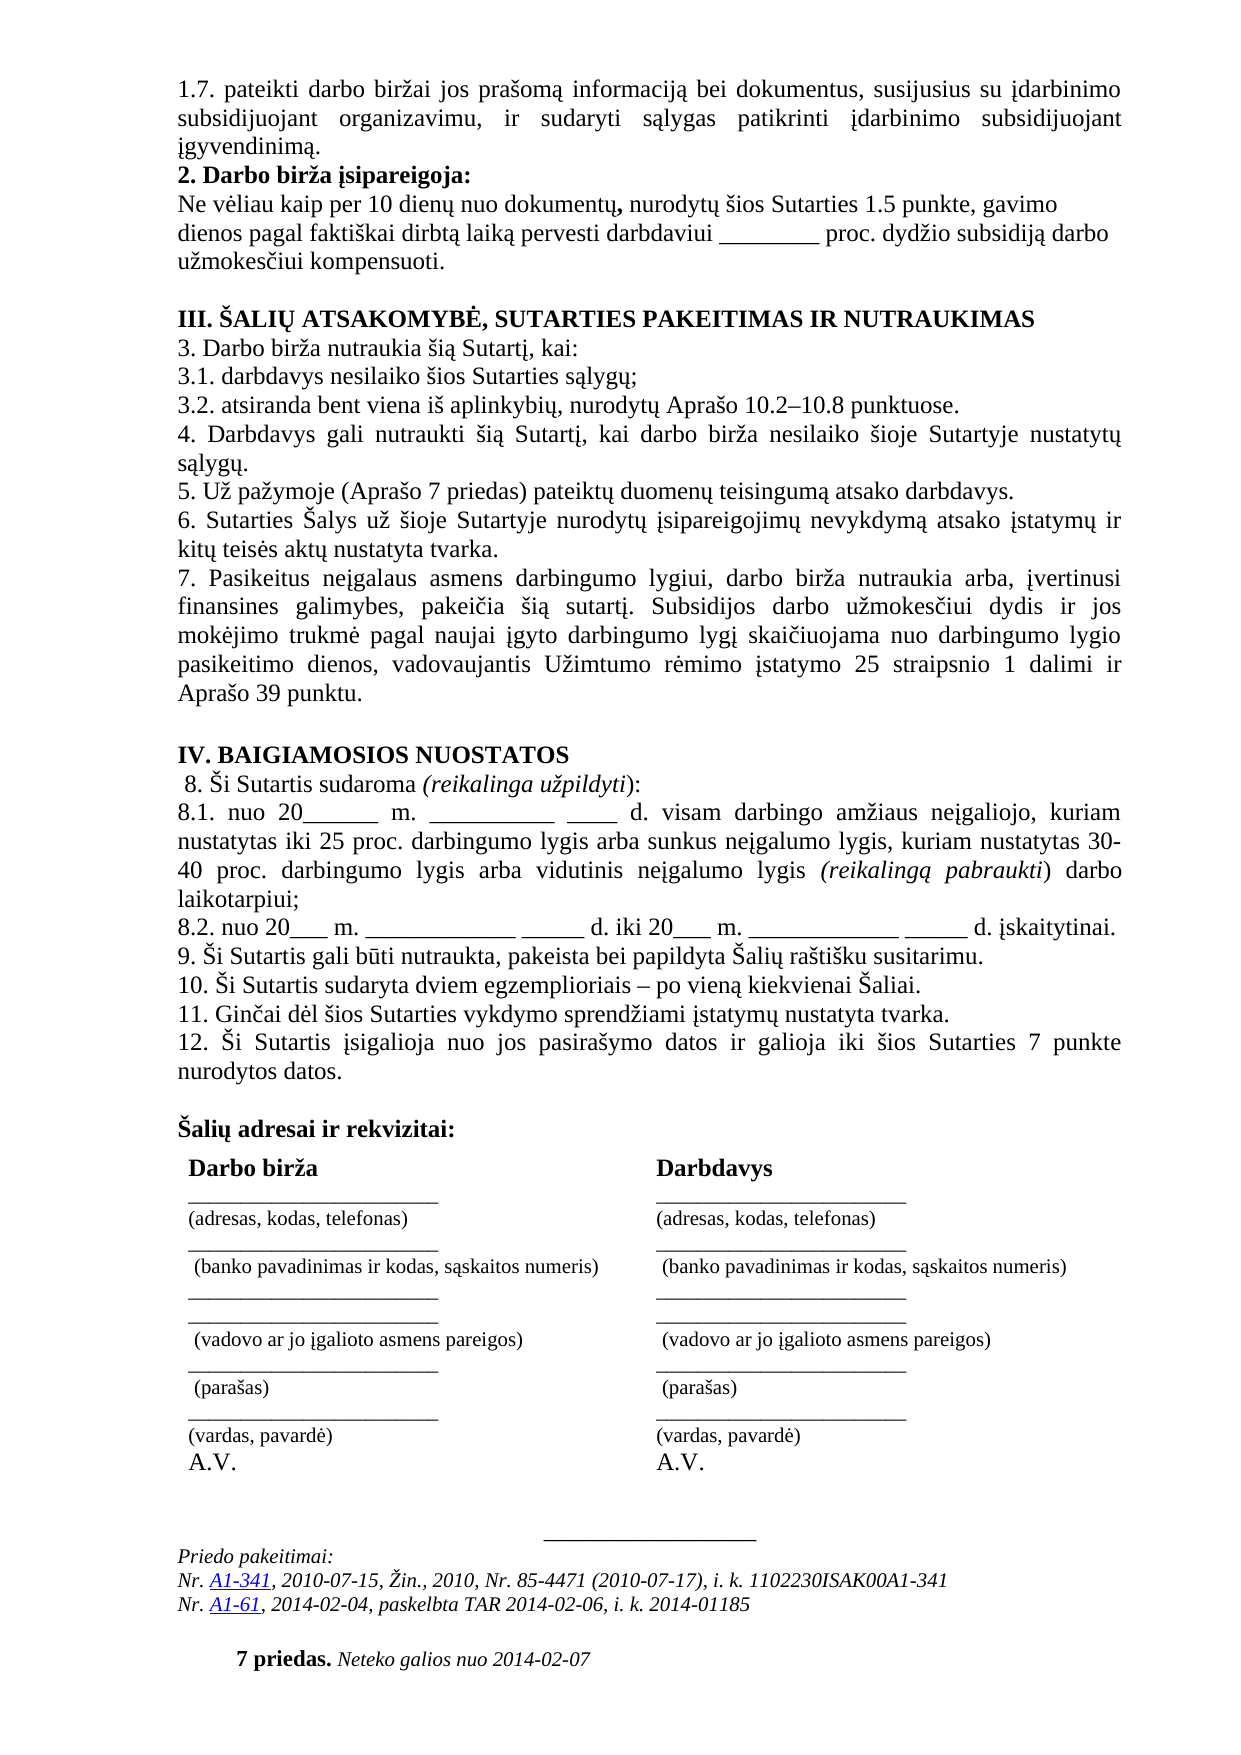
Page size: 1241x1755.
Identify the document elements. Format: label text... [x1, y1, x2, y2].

text 8. Ši Sutartis sudaroma (reikalinga užpildyti): [177, 769, 1122, 797]
text Nr. A1-341, 2010-07-15, Žin., 2010, Nr. 85-4471 (2010-07-17), i. k. 1102230ISAK00A1-341 [177, 1568, 1122, 1592]
text 3.2. atsiranda bent viena iš aplinkybių, nurodytų Aprašo 10.2–10.8 punktuose. [177, 390, 1122, 419]
text 11. Ginčai dėl šios Sutarties vykdymo sprendžiami įstatymų nustatyta tvarka. [177, 999, 1122, 1027]
text 12. Ši Sutartis įsigalioja nuo jos pasirašymo datos ir galioja iki šios Sutarties 7 punkte nurodytos datos. [177, 1027, 1122, 1085]
text Nr. A1-61, 2014-02-04, paskelbta TAR 2014-02-06, i. k. 2014-01185 [177, 1592, 1122, 1616]
text 3. Darbo birža nutraukia šią Sutartį, kai: [177, 333, 1122, 361]
text _________________ [177, 1515, 1122, 1544]
text 2. Darbo birža įsipareigoja: [177, 160, 1122, 189]
text 9. Ši Sutartis gali būti nutraukta, pakeista bei papildyta Šalių raštišku susitarimu. [177, 941, 1122, 970]
text 8.2. nuo 20___ m. ____________ _____ d. iki 20___ m. ____________ _____ d. įskaitytinai. [177, 912, 1122, 941]
text 10. Ši Sutartis sudaryta dviem egzemplioriais – po vieną kiekvienai Šaliai. [177, 970, 1122, 999]
text III. ŠALIŲ ATSAKOMYBĖ, SUTARTIES PAKEITIMAS IR NUTRAUKIMAS [177, 304, 1122, 333]
table_header Darbdavys ________________________ (adresas, kodas, telefonas) ________________________ (banko pavadinimas ir kodas, sąskaitos numeris) ________________________ ________________________ (vadovo ar jo įgalioto asmens pareigos) ________________________ (parašas) ________________________ (vardas, pavardė) A.V. [645, 1143, 1122, 1486]
text 7. Pasikeitus neįgalaus asmens darbingumo lygiui, darbo birža nutraukia arba, įvertinusi finansines galimybes, pakeičia šią sutartį. Subsidijos darbo užmokesčiui dydis ir jos mokėjimo trukmė pagal naujai įgyto darbingumo lygį skaičiuojama nuo darbingumo lygio pasikeitimo dienos, vadovaujantis Užimtumo rėmimo įstatymo 25 straipsnio 1 dalimi ir Aprašo 39 punktu. [177, 563, 1122, 706]
text 4. Darbdavys gali nutraukti šią Sutartį, kai darbo birža nesilaiko šioje Sutartyje nustatytų sąlygų. [177, 419, 1122, 476]
text Priedo pakeitimai: [177, 1544, 1122, 1568]
text 3.1. darbdavys nesilaiko šios Sutarties sąlygų; [177, 361, 1122, 390]
text 5. Už pažymoje (Aprašo 7 priedas) pateiktų duomenų teisingumą atsako darbdavys. [177, 476, 1122, 505]
text 1.7. pateikti darbo biržai jos prašomą informaciją bei dokumentus, susijusius su įdarbinimo subsidijuojant organizavimu, ir sudaryti sąlygas patikrinti įdarbinimo subsidijuojant įgyvendinimą. [177, 74, 1122, 160]
table_header Darbo birža ________________________ (adresas, kodas, telefonas) ________________________ (banko pavadinimas ir kodas, sąskaitos numeris) ________________________ ________________________ (vadovo ar jo įgalioto asmens pareigos) ________________________ (parašas) ________________________ (vardas, pavardė) A.V. [177, 1143, 645, 1486]
text 8.1. nuo 20______ m. __________ ____ d. visam darbingo amžiaus neįgaliojo, kuriam nustatytas iki 25 proc. darbingumo lygis arba sunkus neįgalumo lygis, kuriam nustatytas 30-40 proc. darbingumo lygis arba vidutinis neįgalumo lygis (reikalingą pabraukti) darbo laikotarpiui; [177, 797, 1122, 912]
text 6. Sutarties Šalys už šioje Sutartyje nurodytų įsipareigojimų nevykdymą atsako įstatymų ir kitų teisės aktų nustatyta tvarka. [177, 505, 1122, 563]
text Šalių adresai ir rekvizitai: [177, 1114, 1122, 1142]
text 7 priedas. Neteko galios nuo 2014-02-07 [177, 1645, 1122, 1671]
text IV. Baigiamosios nuostatos [177, 740, 1122, 769]
text Ne vėliau kaip per 10 dienų nuo dokumentų, nurodytų šios Sutarties 1.5 punkte, gavimo dienos pagal faktiškai dirbtą laiką pervesti darbdaviui ________ proc. dydžio subsidiją darbo užmokesčiui kompensuoti. [177, 189, 1122, 275]
